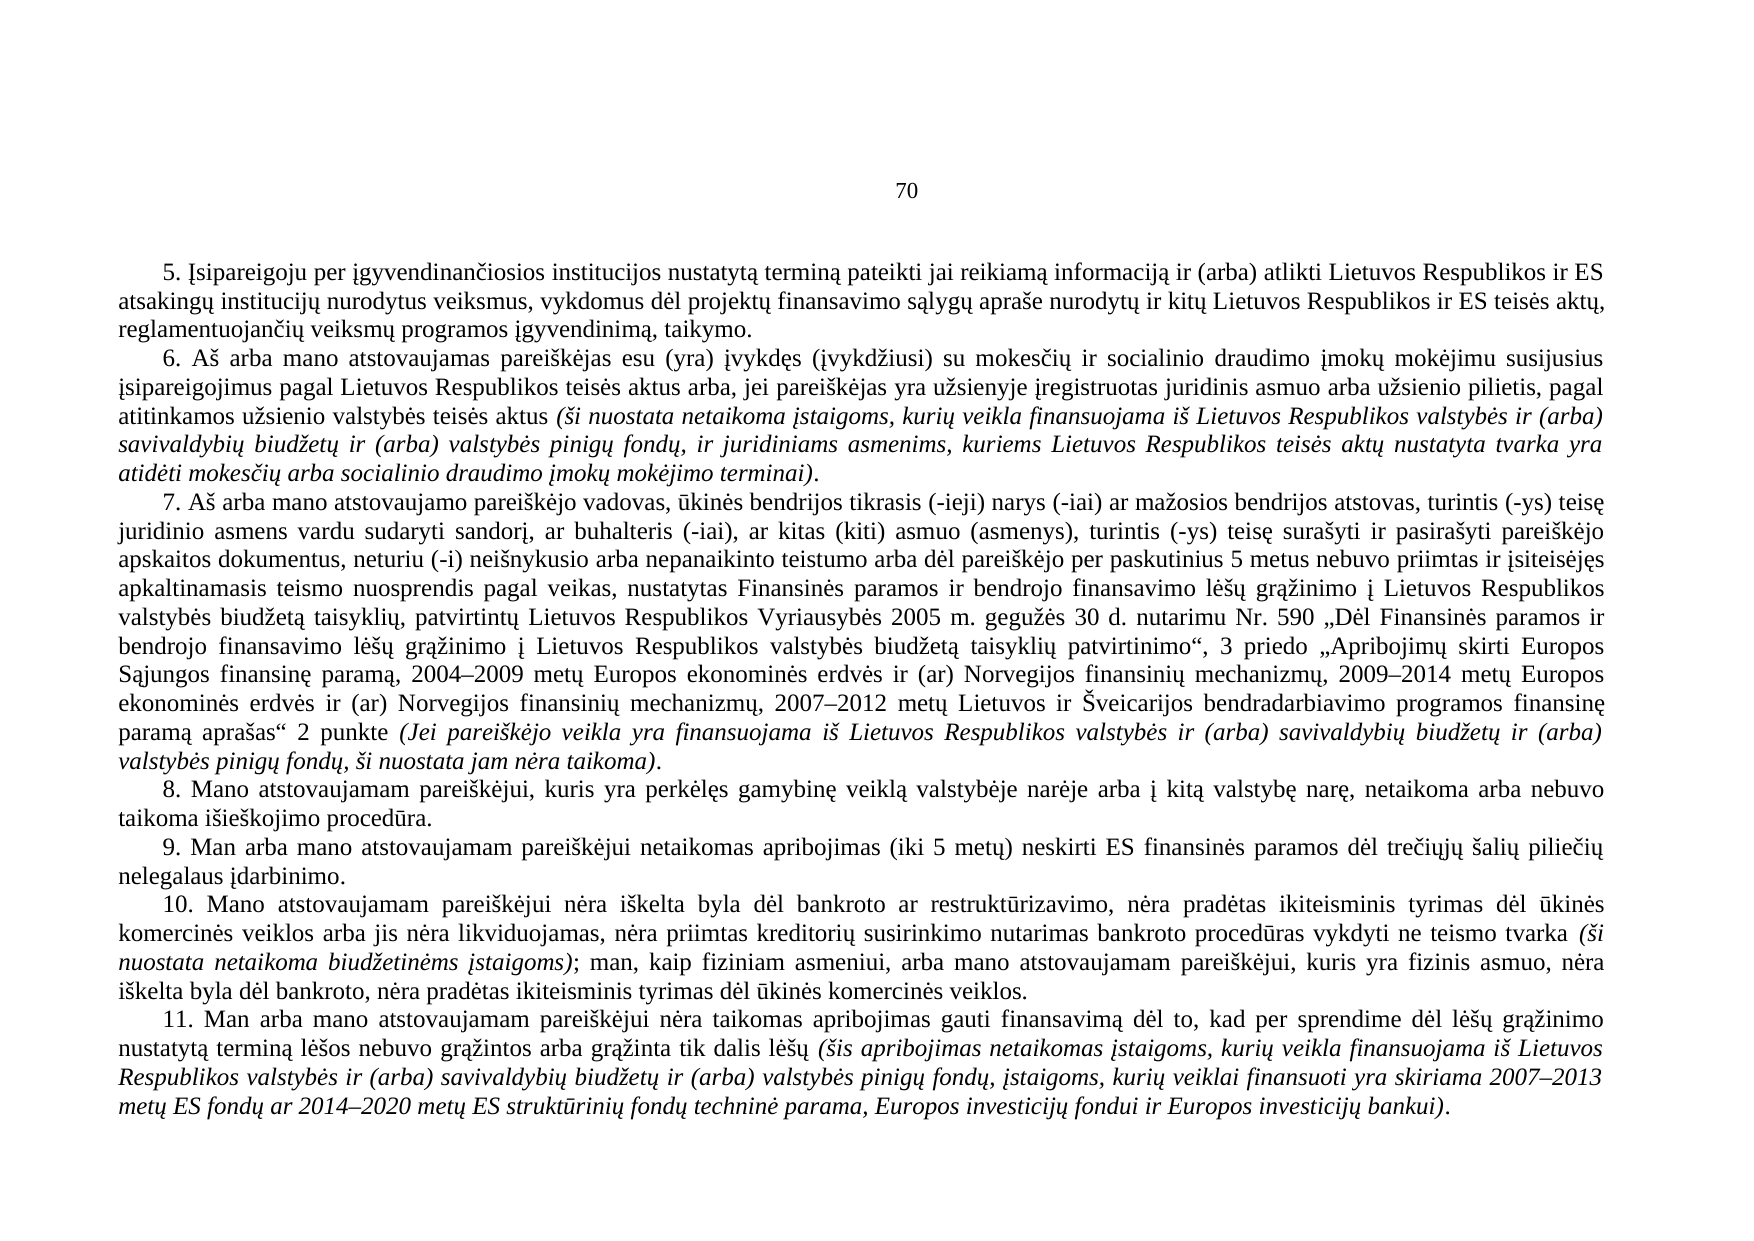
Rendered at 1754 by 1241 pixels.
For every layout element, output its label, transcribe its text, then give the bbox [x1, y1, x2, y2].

text 6. Aš arba mano atstovaujamas pareiškėjas esu (yra) įvykdęs (įvykdžiusi) su mokesčių ir socialinio draudimo įmokų mokėjimu susijusius įsipareigojimus pagal Lietuvos Respublikos teisės aktus arba, jei pareiškėjas yra užsienyje įregistruotas juridinis asmuo arba užsienio pilietis, pagal atitinkamos užsienio valstybės teisės aktus (ši nuostata netaikoma įstaigoms, kurių veikla finansuojama iš Lietuvos Respublikos valstybės ir (arba) savivaldybių biudžetų ir (arba) valstybės pinigų fondų, ir juridiniams asmenims, kuriems Lietuvos Respublikos teisės aktų nustatyta tvarka yra atidėti mokesčių arba socialinio draudimo įmokų mokėjimo terminai). [118, 343, 1606, 487]
text 7. Aš arba mano atstovaujamo pareiškėjo vadovas, ūkinės bendrijos tikrasis (-ieji) narys (-iai) ar mažosios bendrijos atstovas, turintis (-ys) teisę juridinio asmens vardu sudaryti sandorį, ar buhalteris (-iai), ar kitas (kiti) asmuo (asmenys), turintis (-ys) teisę surašyti ir pasirašyti pareiškėjo apskaitos dokumentus, neturiu (-i) neišnykusio arba nepanaikinto teistumo arba dėl pareiškėjo per paskutinius 5 metus nebuvo priimtas ir įsiteisėjęs apkaltinamasis teismo nuosprendis pagal veikas, nustatytas Finansinės paramos ir bendrojo finansavimo lėšų grąžinimo į Lietuvos Respublikos valstybės biudžetą taisyklių, patvirtintų Lietuvos Respublikos Vyriausybės 2005 m. gegužės 30 d. nutarimu Nr. 590 „Dėl Finansinės paramos ir bendrojo finansavimo lėšų grąžinimo į Lietuvos Respublikos valstybės biudžetą taisyklių patvirtinimo“, 3 priedo „Apribojimų skirti Europos Sąjungos finansinę paramą, 2004–2009 metų Europos ekonominės erdvės ir (ar) Norvegijos finansinių mechanizmų, 2009–2014 metų Europos ekonominės erdvės ir (ar) Norvegijos finansinių mechanizmų, 2007–2012 metų Lietuvos ir Šveicarijos bendradarbiavimo programos finansinę paramą aprašas“ 2 punkte (Jei pareiškėjo veikla yra finansuojama iš Lietuvos Respublikos valstybės ir (arba) savivaldybių biudžetų ir (arba) valstybės pinigų fondų, ši nuostata jam nėra taikoma). [118, 487, 1606, 774]
text 5. Įsipareigoju per įgyvendinančiosios institucijos nustatytą terminą pateikti jai reikiamą informaciją ir (arba) atlikti Lietuvos Respublikos ir ES atsakingų institucijų nurodytus veiksmus, vykdomus dėl projektų finansavimo sąlygų apraše nurodytų ir kitų Lietuvos Respublikos ir ES teisės aktų, reglamentuojančių veiksmų programos įgyvendinimą, taikymo. [118, 257, 1606, 343]
text 10. Mano atstovaujamam pareiškėjui nėra iškelta byla dėl bankroto ar restruktūrizavimo, nėra pradėtas ikiteisminis tyrimas dėl ūkinės komercinės veiklos arba jis nėra likviduojamas, nėra priimtas kreditorių susirinkimo nutarimas bankroto procedūras vykdyti ne teismo tvarka (ši nuostata netaikoma biudžetinėms įstaigoms); man, kaip fiziniam asmeniui, arba mano atstovaujamam pareiškėjui, kuris yra fizinis asmuo, nėra iškelta byla dėl bankroto, nėra pradėtas ikiteisminis tyrimas dėl ūkinės komercinės veiklos. [118, 889, 1606, 1004]
text 11. Man arba mano atstovaujamam pareiškėjui nėra taikomas apribojimas gauti finansavimą dėl to, kad per sprendime dėl lėšų grąžinimo nustatytą terminą lėšos nebuvo grąžintos arba grąžinta tik dalis lėšų (šis apribojimas netaikomas įstaigoms, kurių veikla finansuojama iš Lietuvos Respublikos valstybės ir (arba) savivaldybių biudžetų ir (arba) valstybės pinigų fondų, įstaigoms, kurių veiklai finansuoti yra skiriama 2007–2013 metų ES fondų ar 2014–2020 metų ES struktūrinių fondų techninė parama, Europos investicijų fondui ir Europos investicijų bankui). [118, 1004, 1606, 1119]
text 8. Mano atstovaujamam pareiškėjui, kuris yra perkėlęs gamybinę veiklą valstybėje narėje arba į kitą valstybę narę, netaikoma arba nebuvo taikoma išieškojimo procedūra. [118, 774, 1606, 832]
text 9. Man arba mano atstovaujamam pareiškėjui netaikomas apribojimas (iki 5 metų) neskirti ES finansinės paramos dėl trečiųjų šalių piliečių nelegalaus įdarbinimo. [118, 832, 1606, 889]
